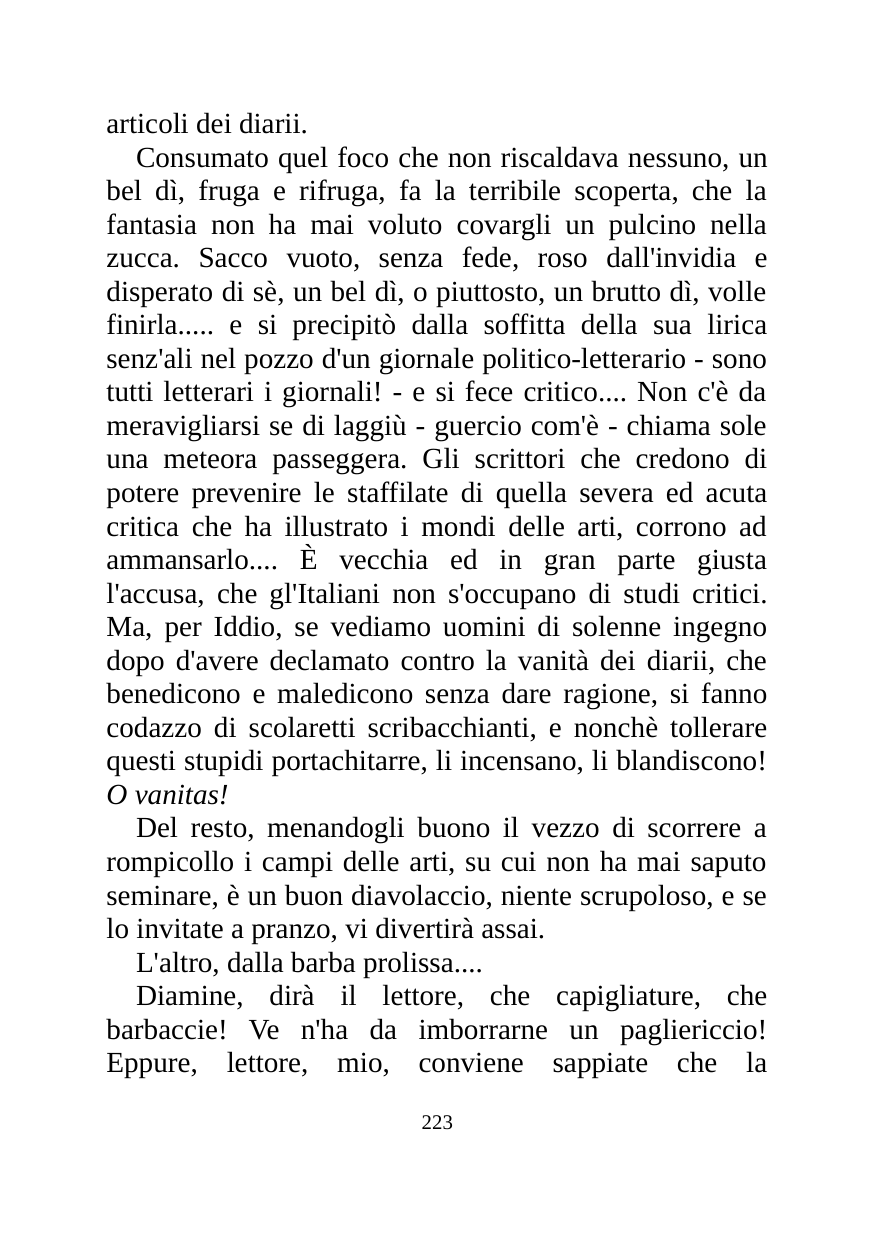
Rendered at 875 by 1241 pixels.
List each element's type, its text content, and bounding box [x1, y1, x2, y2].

text Diamine, dirà il lettore, che capigliature, che barbaccie! Ve n'ha da imborrarne un pagliericcio! Eppure, lettore, mio, conviene sappiate che la [106, 978, 768, 1079]
text Consumato quel foco che non riscaldava nessuno, un bel dì, fruga e rifruga, fa la terribile scoperta, che la fantasia non ha mai voluto covargli un pulcino nella zucca. Sacco vuoto, senza fede, roso dall'invidia e disperato di sè, un bel dì, o piuttosto, un brutto dì, volle finirla..... e si precipitò dalla soffitta della sua lirica senz'ali nel pozzo d'un giornale politico-letterario - sono tutti letterari i giornali! - e si fece critico.... Non c'è da meravigliarsi se di laggiù - guercio com'è - chiama sole una meteora passeggera. Gli scrittori che credono di potere prevenire le staffilate di quella severa ed acuta critica che ha illustrato i mondi delle arti, corrono ad ammansarlo.... È vecchia ed in gran parte giusta l'accusa, che gl'Italiani non s'occupano di studi critici. Ma, per Iddio, se vediamo uomini di solenne ingegno dopo d'avere declamato contro la vanità dei diarii, che benedicono e maledicono senza dare ragione, si fanno codazzo di scolaretti scribacchianti, e nonchè tollerare questi stupidi portachitarre, li incensano, li blandiscono! O vanitas! [106, 140, 768, 811]
text Del resto, menandogli buono il vezzo di scorrere a rompicollo i campi delle arti, su cui non ha mai saputo seminare, è un buon diavolaccio, niente scrupoloso, e se lo invitate a pranzo, vi divertirà assai. [106, 811, 768, 945]
text articoli dei diarii. [106, 106, 768, 140]
text L'altro, dalla barba prolissa.... [106, 945, 768, 978]
